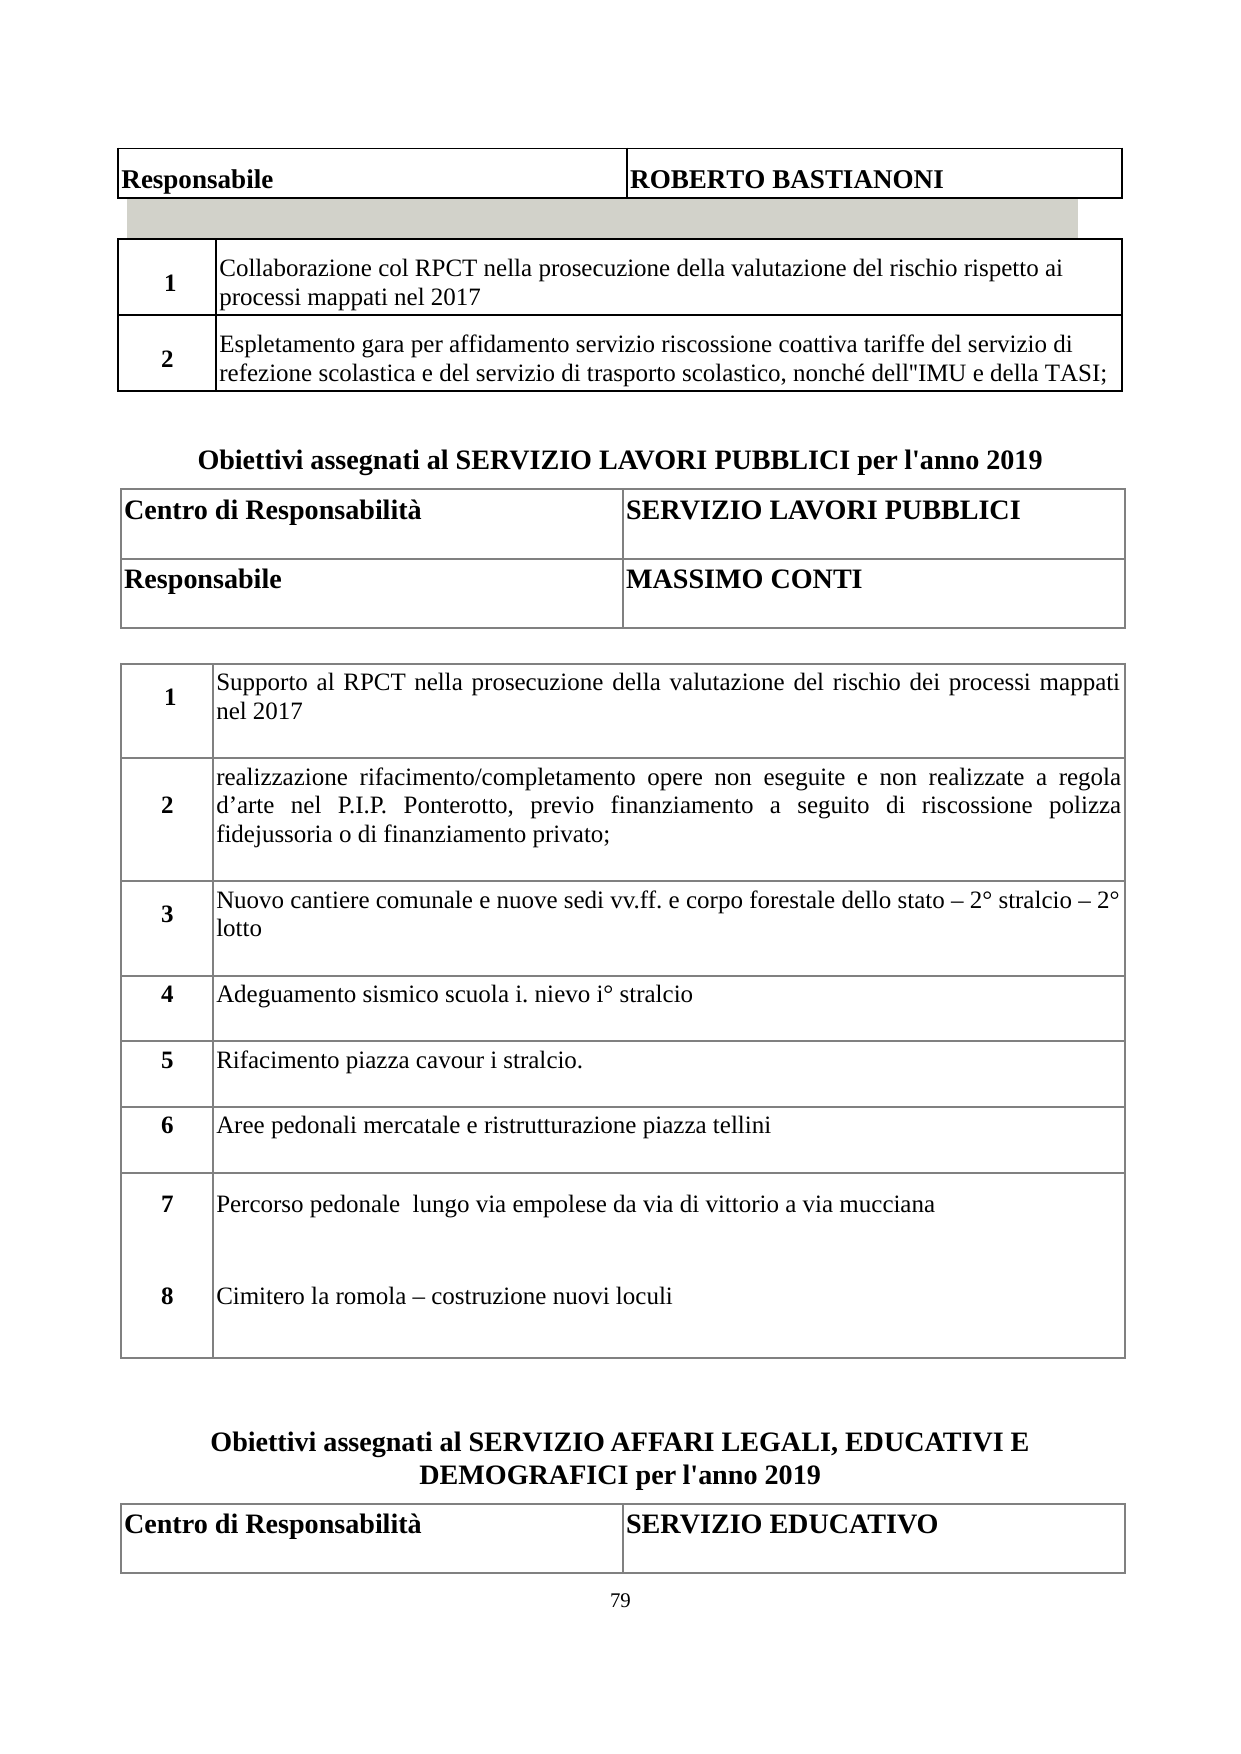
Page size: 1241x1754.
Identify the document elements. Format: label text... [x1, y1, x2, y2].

table_cell 7 [122, 1174, 212, 1264]
table_cell [1079, 199, 1122, 238]
table_cell Responsabile [122, 560, 622, 627]
table_cell 3 [122, 882, 212, 974]
table_cell Nuovo cantiere comunale e nuove sedi vv.ff. e corpo forestale dello stato – 2° stralcio – 2° lotto [214, 882, 1124, 974]
table_cell Responsabile [119, 149, 626, 197]
table_header SERVIZIO LAVORI PUBBLICI [624, 490, 1124, 558]
table_header SERVIZIO EDUCATIVO [624, 1505, 1124, 1572]
table_cell 6 [122, 1108, 212, 1171]
table_cell [453, 629, 651, 663]
table_cell 4 [122, 977, 212, 1040]
table_cell [254, 629, 453, 663]
table_cell [273, 199, 441, 238]
table_cell [441, 199, 638, 238]
text Obiettivi assegnati al SERVIZIO AFFARI LEGALI, EDUCATIVI E DEMOGRAFICI per l'anno 2019 [118, 1426, 1122, 1490]
table_cell 1 [119, 240, 215, 314]
table_cell Percorso pedonale lungo via empolese da via di vittorio a via mucciana [214, 1174, 1124, 1264]
table_cell Cimitero la romola – costruzione nuovi loculi [214, 1264, 1124, 1357]
text Obiettivi assegnati al SERVIZIO LAVORI PUBBLICI per l'anno 2019 [118, 443, 1122, 476]
table_header Centro di Responsabilità [122, 1505, 622, 1572]
table_cell [127, 199, 273, 238]
table_cell 1 [122, 665, 212, 757]
table_cell 5 [122, 1042, 212, 1106]
table_cell [651, 629, 1125, 663]
table_cell ROBERTO BASTIANONI [628, 149, 1121, 197]
table_cell Collaborazione col RPCT nella prosecuzione della valutazione del rischio rispetto ai processi mappati nel 2017 [217, 240, 1121, 314]
table_cell [121, 629, 254, 663]
table_cell Espletamento gara per affidamento servizio riscossione coattiva tariffe del servizio di refezione scolastica e del servizio di trasporto scolastico, nonché dell''IMU e della TASI; [217, 316, 1121, 390]
table_cell realizzazione rifacimento/completamento opere non eseguite e non realizzate a regola d’arte nel P.I.P. Ponterotto, previo finanziamento a seguito di riscossione polizza fidejussoria o di finanziamento privato; [214, 759, 1124, 880]
table_cell MASSIMO CONTI [624, 560, 1124, 627]
table_header Centro di Responsabilità [122, 490, 622, 558]
table_cell 2 [119, 316, 215, 390]
table_cell 2 [122, 759, 212, 880]
table_cell 8 [122, 1264, 212, 1357]
table_cell Aree pedonali mercatale e ristrutturazione piazza tellini [214, 1108, 1124, 1171]
table_cell Rifacimento piazza cavour i stralcio. [214, 1042, 1124, 1106]
table_cell Adeguamento sismico scuola i. nievo i° stralcio [214, 977, 1124, 1040]
table_cell Supporto al RPCT nella prosecuzione della valutazione del rischio dei processi mappati nel 2017 [214, 665, 1124, 757]
table_cell [118, 199, 127, 238]
table_cell [638, 199, 1078, 238]
